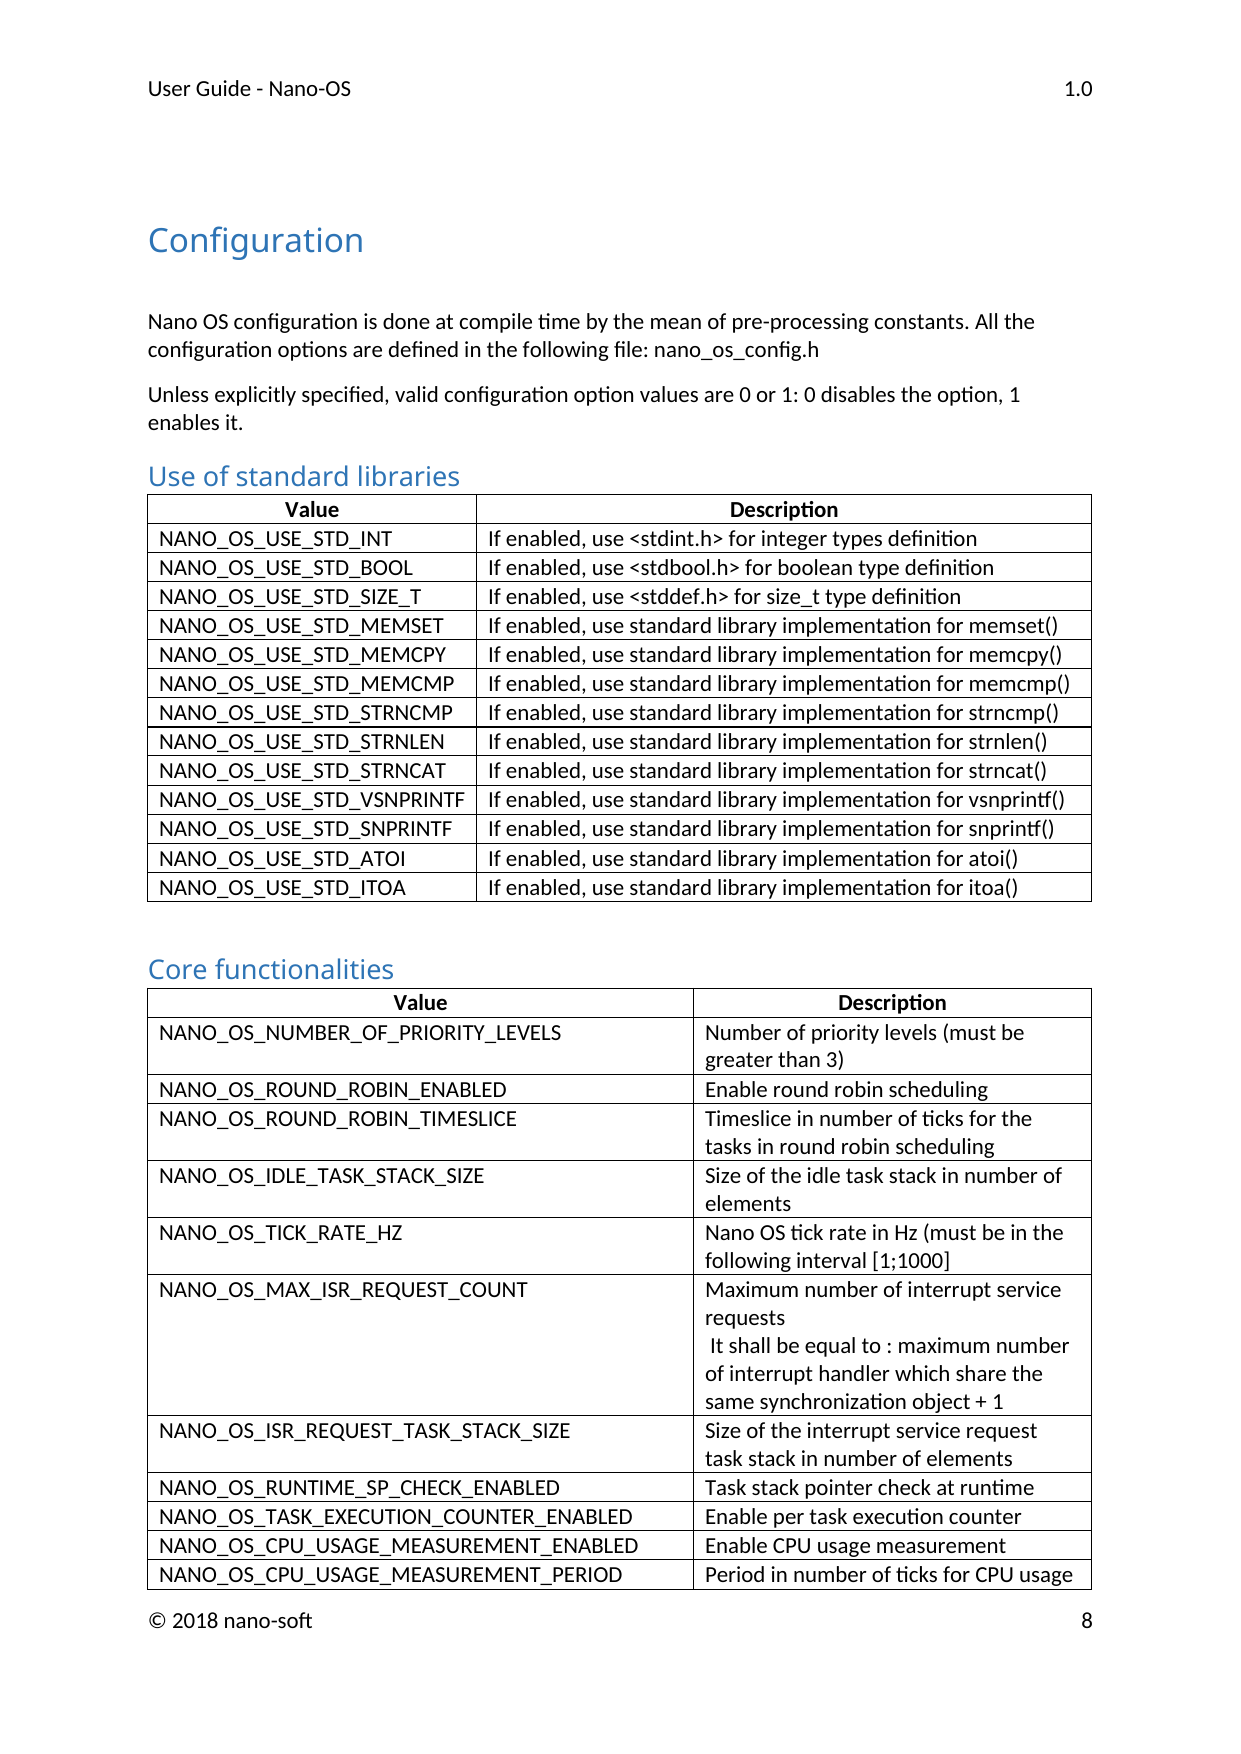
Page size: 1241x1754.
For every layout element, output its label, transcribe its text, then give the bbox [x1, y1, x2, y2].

table_cell If enabled, use standard library implementation for strnlen() [477, 728, 1091, 755]
table_cell Size of the idle task stack in number of elements [694, 1161, 1091, 1217]
table_cell Size of the interrupt service request task stack in number of elements [694, 1416, 1091, 1472]
table_cell Nano OS tick rate in Hz (must be in the following interval [1;1000] [694, 1218, 1091, 1274]
table_cell Task stack pointer check at runtime [694, 1473, 1091, 1501]
table_cell If enabled, use standard library implementation for memcpy() [477, 640, 1091, 668]
table_cell NANO_OS_NUMBER_OF_PRIORITY_LEVELS [148, 1018, 693, 1074]
table_cell If enabled, use standard library implementation for memset() [477, 611, 1091, 639]
table_cell NANO_OS_USE_STD_STRNCAT [148, 756, 476, 784]
table_cell If enabled, use standard library implementation for itoa() [477, 873, 1091, 901]
table_cell If enabled, use standard library implementation for vsnprintf() [477, 786, 1091, 813]
table_header Description [477, 495, 1091, 523]
table_cell NANO_OS_USE_STD_INT [148, 524, 476, 552]
table_cell Period in number of ticks for CPU usage [694, 1560, 1091, 1588]
table_cell NANO_OS_USE_STD_ATOI [148, 844, 476, 872]
subtitle Core functionalities [148, 951, 1093, 987]
table_header Value [148, 495, 476, 523]
table_cell If enabled, use <stdint.h> for integer types definition [477, 524, 1091, 552]
table_cell NANO_OS_TASK_EXECUTION_COUNTER_ENABLED [148, 1502, 693, 1530]
table_cell NANO_OS_ROUND_ROBIN_ENABLED [148, 1075, 693, 1103]
table_cell NANO_OS_USE_STD_ITOA [148, 873, 476, 901]
table_cell Maximum number of interrupt service requests It shall be equal to : maximum number of interrupt handler which share the same synchronization object + 1 [694, 1275, 1091, 1415]
table_cell If enabled, use standard library implementation for atoi() [477, 844, 1091, 872]
table_cell NANO_OS_ISR_REQUEST_TASK_STACK_SIZE [148, 1416, 693, 1472]
table_cell NANO_OS_ROUND_ROBIN_TIMESLICE [148, 1104, 693, 1160]
table_header Value [148, 989, 693, 1017]
table_cell Enable CPU usage measurement [694, 1531, 1091, 1559]
table_cell NANO_OS_IDLE_TASK_STACK_SIZE [148, 1161, 693, 1217]
table_cell If enabled, use standard library implementation for memcmp() [477, 669, 1091, 697]
table_cell If enabled, use standard library implementation for snprintf() [477, 815, 1091, 843]
table_cell Enable round robin scheduling [694, 1075, 1091, 1103]
table_cell NANO_OS_CPU_USAGE_MEASUREMENT_ENABLED [148, 1531, 693, 1559]
table_cell NANO_OS_USE_STD_MEMCMP [148, 669, 476, 697]
table_cell Enable per task execution counter [694, 1502, 1091, 1530]
table_cell NANO_OS_USE_STD_MEMCPY [148, 640, 476, 668]
table_cell NANO_OS_USE_STD_STRNCMP [148, 698, 476, 726]
table_cell NANO_OS_USE_STD_VSNPRINTF [148, 786, 476, 813]
table_cell If enabled, use standard library implementation for strncat() [477, 756, 1091, 784]
table_cell If enabled, use standard library implementation for strncmp() [477, 698, 1091, 726]
table_cell NANO_OS_USE_STD_SNPRINTF [148, 815, 476, 843]
table_cell NANO_OS_USE_STD_MEMSET [148, 611, 476, 639]
table_cell If enabled, use <stdbool.h> for boolean type definition [477, 553, 1091, 581]
text Unless explicitly specified, valid configuration option values are 0 or 1: 0 disables the option, 1 enables it. [148, 380, 1093, 436]
table_cell NANO_OS_CPU_USAGE_MEASUREMENT_PERIOD [148, 1560, 693, 1588]
table_cell NANO_OS_MAX_ISR_REQUEST_COUNT [148, 1275, 693, 1415]
table_cell NANO_OS_USE_STD_BOOL [148, 553, 476, 581]
subtitle Use of standard libraries [148, 457, 1093, 494]
table_cell Number of priority levels (must be greater than 3) [694, 1018, 1091, 1074]
table_cell Timeslice in number of ticks for the tasks in round robin scheduling [694, 1104, 1091, 1160]
text Nano OS configuration is done at compile time by the mean of pre-processing constants. All the configuration options are defined in the following file: nano_os_config.h [148, 307, 1093, 363]
table_cell NANO_OS_RUNTIME_SP_CHECK_ENABLED [148, 1473, 693, 1501]
table_cell NANO_OS_TICK_RATE_HZ [148, 1218, 693, 1274]
table_cell If enabled, use <stddef.h> for size_t type definition [477, 582, 1091, 610]
table_cell NANO_OS_USE_STD_SIZE_T [148, 582, 476, 610]
table_header Description [694, 989, 1091, 1017]
table_cell NANO_OS_USE_STD_STRNLEN [148, 728, 476, 755]
subtitle Configuration [148, 217, 1093, 263]
